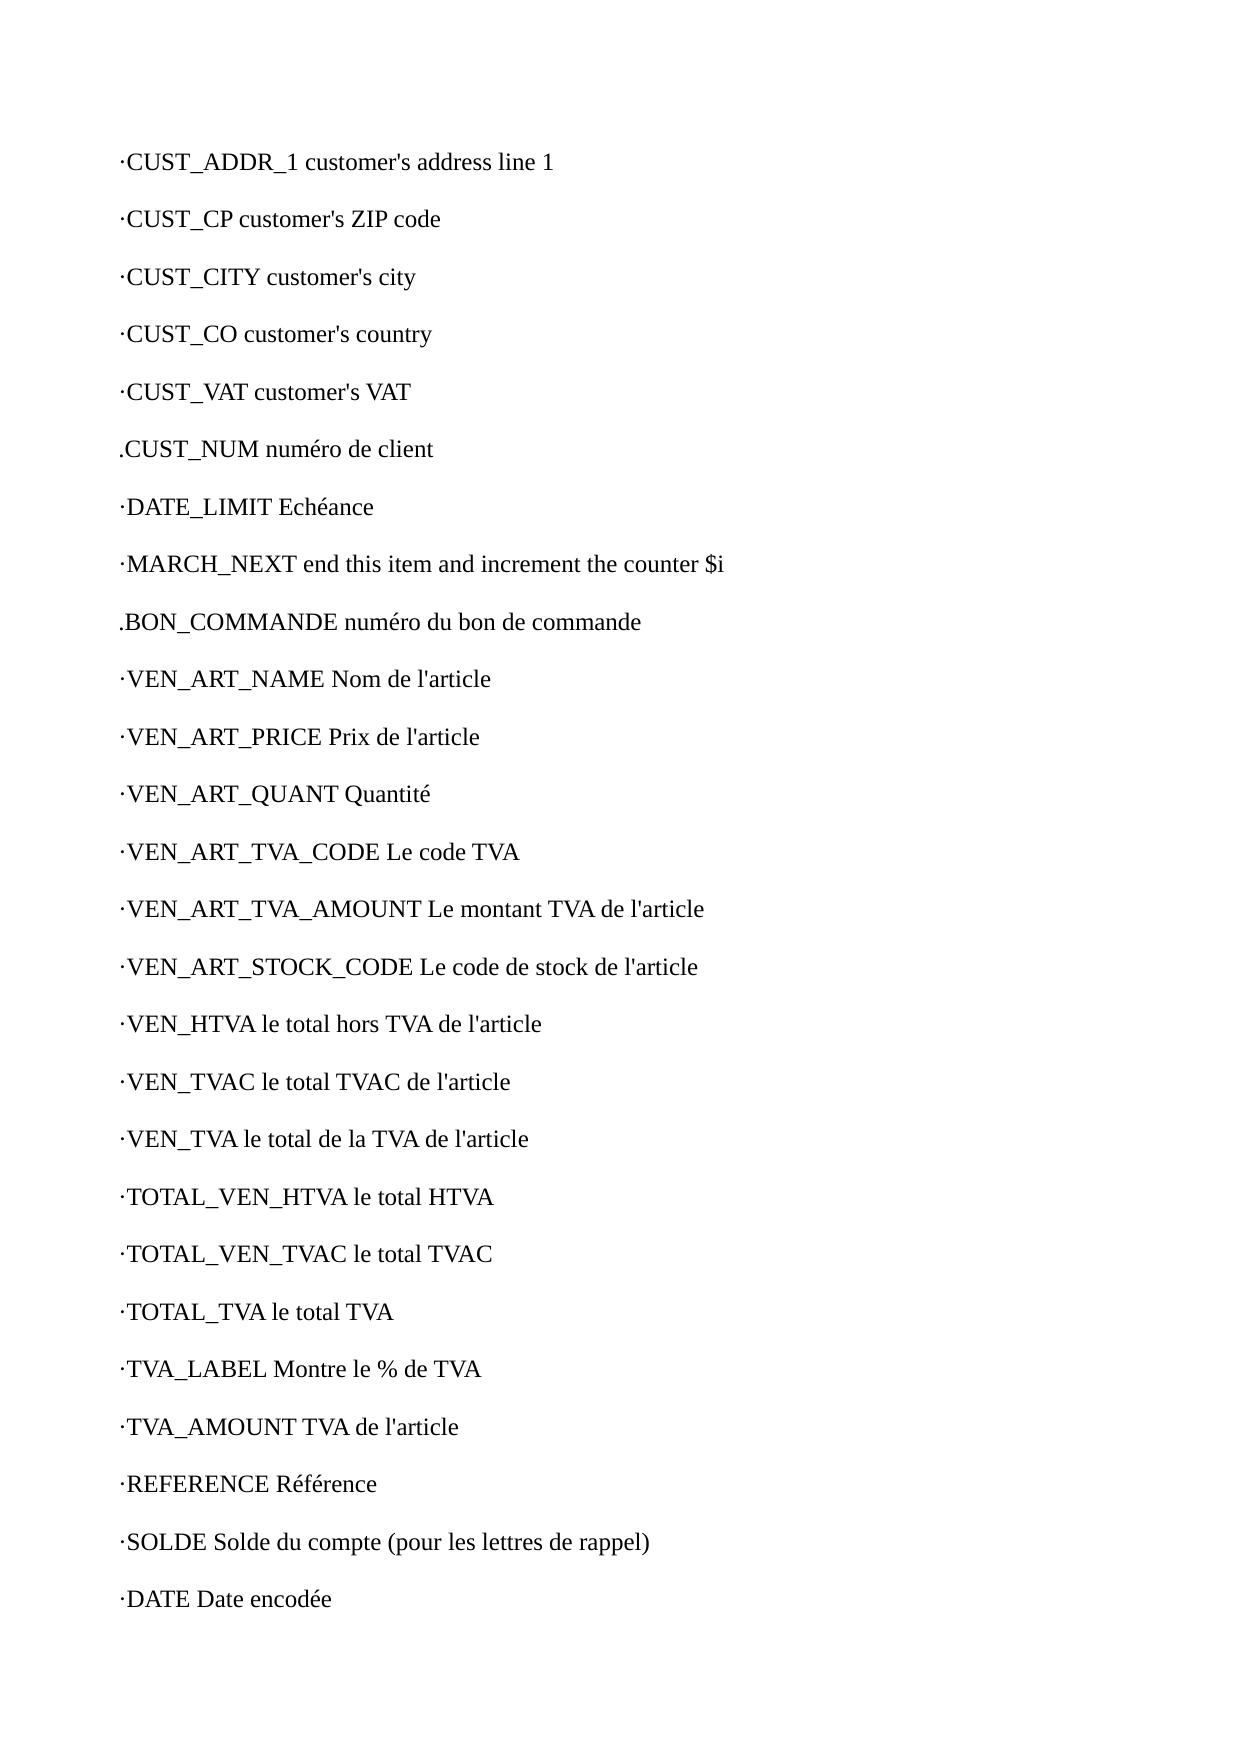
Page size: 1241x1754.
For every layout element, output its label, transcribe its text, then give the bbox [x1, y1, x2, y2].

text ·TOTAL_VEN_TVAC le total TVAC [118, 1239, 1122, 1268]
text ·TOTAL_VEN_HTVA le total HTVA [118, 1182, 1122, 1211]
text ·VEN_ART_STOCK_CODE Le code de stock de l'article [118, 952, 1122, 981]
text ·CUST_CP customer's ZIP code [118, 204, 1122, 233]
text ·DATE Date encodée [118, 1584, 1122, 1613]
text ·VEN_ART_PRICE Prix de l'article [118, 722, 1122, 751]
text ·VEN_HTVA le total hors TVA de l'article [118, 1009, 1122, 1038]
text ·TVA_AMOUNT TVA de l'article [118, 1412, 1122, 1441]
text ·VEN_ART_TVA_AMOUNT Le montant TVA de l'article [118, 894, 1122, 923]
text ·TOTAL_TVA le total TVA [118, 1297, 1122, 1326]
text .BON_COMMANDE numéro du bon de commande [118, 607, 1122, 636]
text ·CUST_CO customer's country [118, 319, 1122, 348]
text .CUST_NUM numéro de client [118, 434, 1122, 463]
text ·DATE_LIMIT Echéance [118, 492, 1122, 521]
text ·CUST_ADDR_1 customer's address line 1 [118, 147, 1122, 176]
text ·VEN_ART_QUANT Quantité [118, 779, 1122, 808]
text ·VEN_ART_NAME Nom de l'article [118, 664, 1122, 693]
text ·CUST_CITY customer's city [118, 262, 1122, 291]
text ·SOLDE Solde du compte (pour les lettres de rappel) [118, 1527, 1122, 1556]
text ·VEN_TVA le total de la TVA de l'article [118, 1124, 1122, 1153]
text ·TVA_LABEL Montre le % de TVA [118, 1354, 1122, 1383]
text ·REFERENCE Référence [118, 1469, 1122, 1498]
text ·CUST_VAT customer's VAT [118, 377, 1122, 406]
text ·VEN_ART_TVA_CODE Le code TVA [118, 837, 1122, 866]
text ·VEN_TVAC le total TVAC de l'article [118, 1067, 1122, 1096]
text ·MARCH_NEXT end this item and increment the counter $i [118, 549, 1122, 578]
